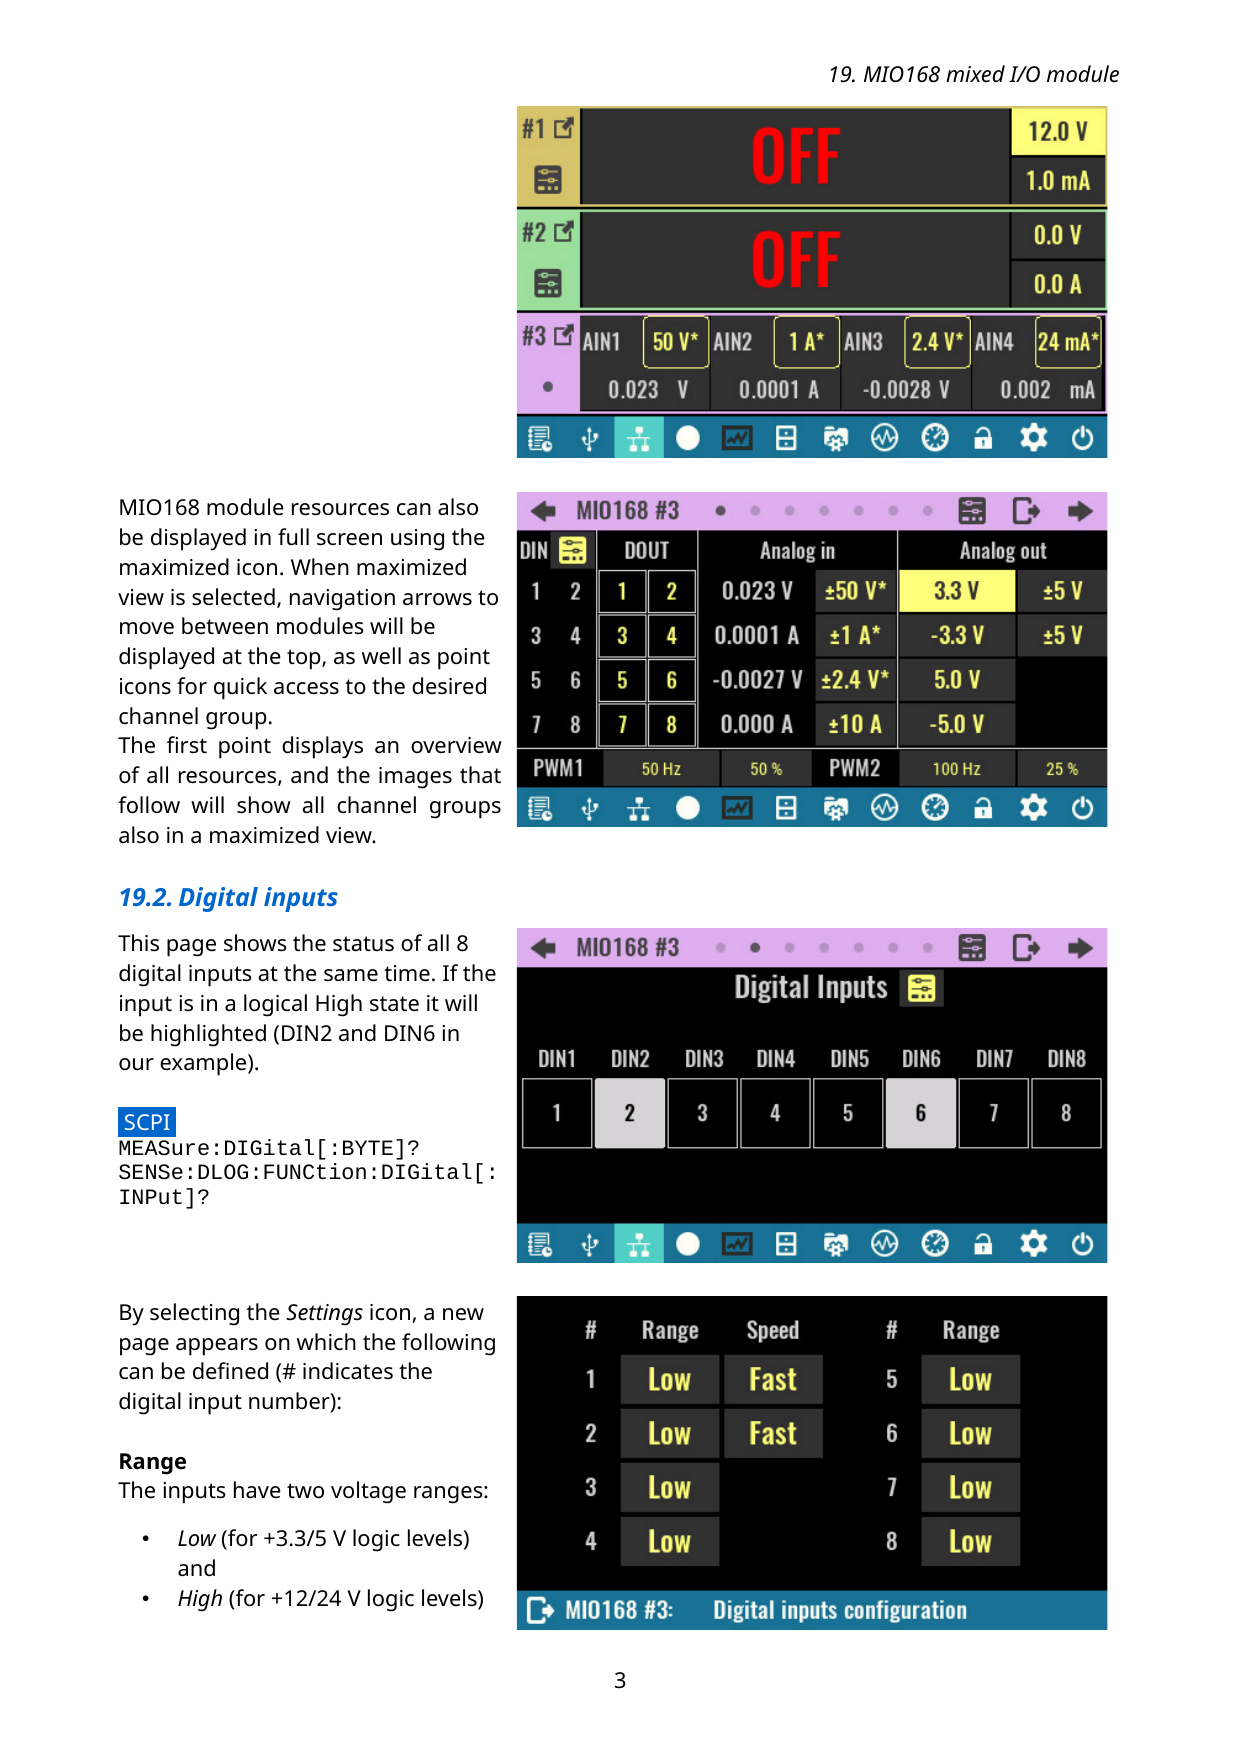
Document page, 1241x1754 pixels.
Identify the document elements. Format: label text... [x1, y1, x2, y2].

picture [516, 1296, 1108, 1630]
table_header [502, 492, 1122, 879]
table_header By selecting the Settings icon, a new page appears on which the following can be defined (# indicates the digital input number): Range The inputs have two voltage ranges: Low (for +3.3/5 V logic levels) and High (for +12/24 V logic levels) [118, 1297, 502, 1647]
subtitle Digital inputs [118, 879, 1122, 913]
picture [516, 106, 1108, 458]
table_header [502, 1263, 1122, 1279]
table_header This page shows the status of all 8 digital inputs at the same time. If the input is in a logical High state it will be highlighted (DIN2 and DIN6 in our example). SCPI MEASure:DIGital[:BYTE]? SENSe:DLOG:FUNCtion:DIGital[:INPut]? [118, 928, 502, 1279]
table_header [502, 928, 516, 1262]
picture [516, 492, 1108, 827]
table_header MIO168 module resources can also be displayed in full screen using the maximized icon. When maximized view is selected, navigation arrows to move between modules will be displayed at the top, as well as point icons for quick access to the desired channel group. The first point displays an overview of all resources, and the images that follow will show all channel groups also in a maximized view. [118, 492, 502, 879]
table_header [502, 107, 1122, 475]
table_header [502, 1297, 1122, 1647]
picture [516, 928, 1108, 1263]
table_header [118, 107, 502, 475]
table_header [1108, 928, 1122, 1262]
